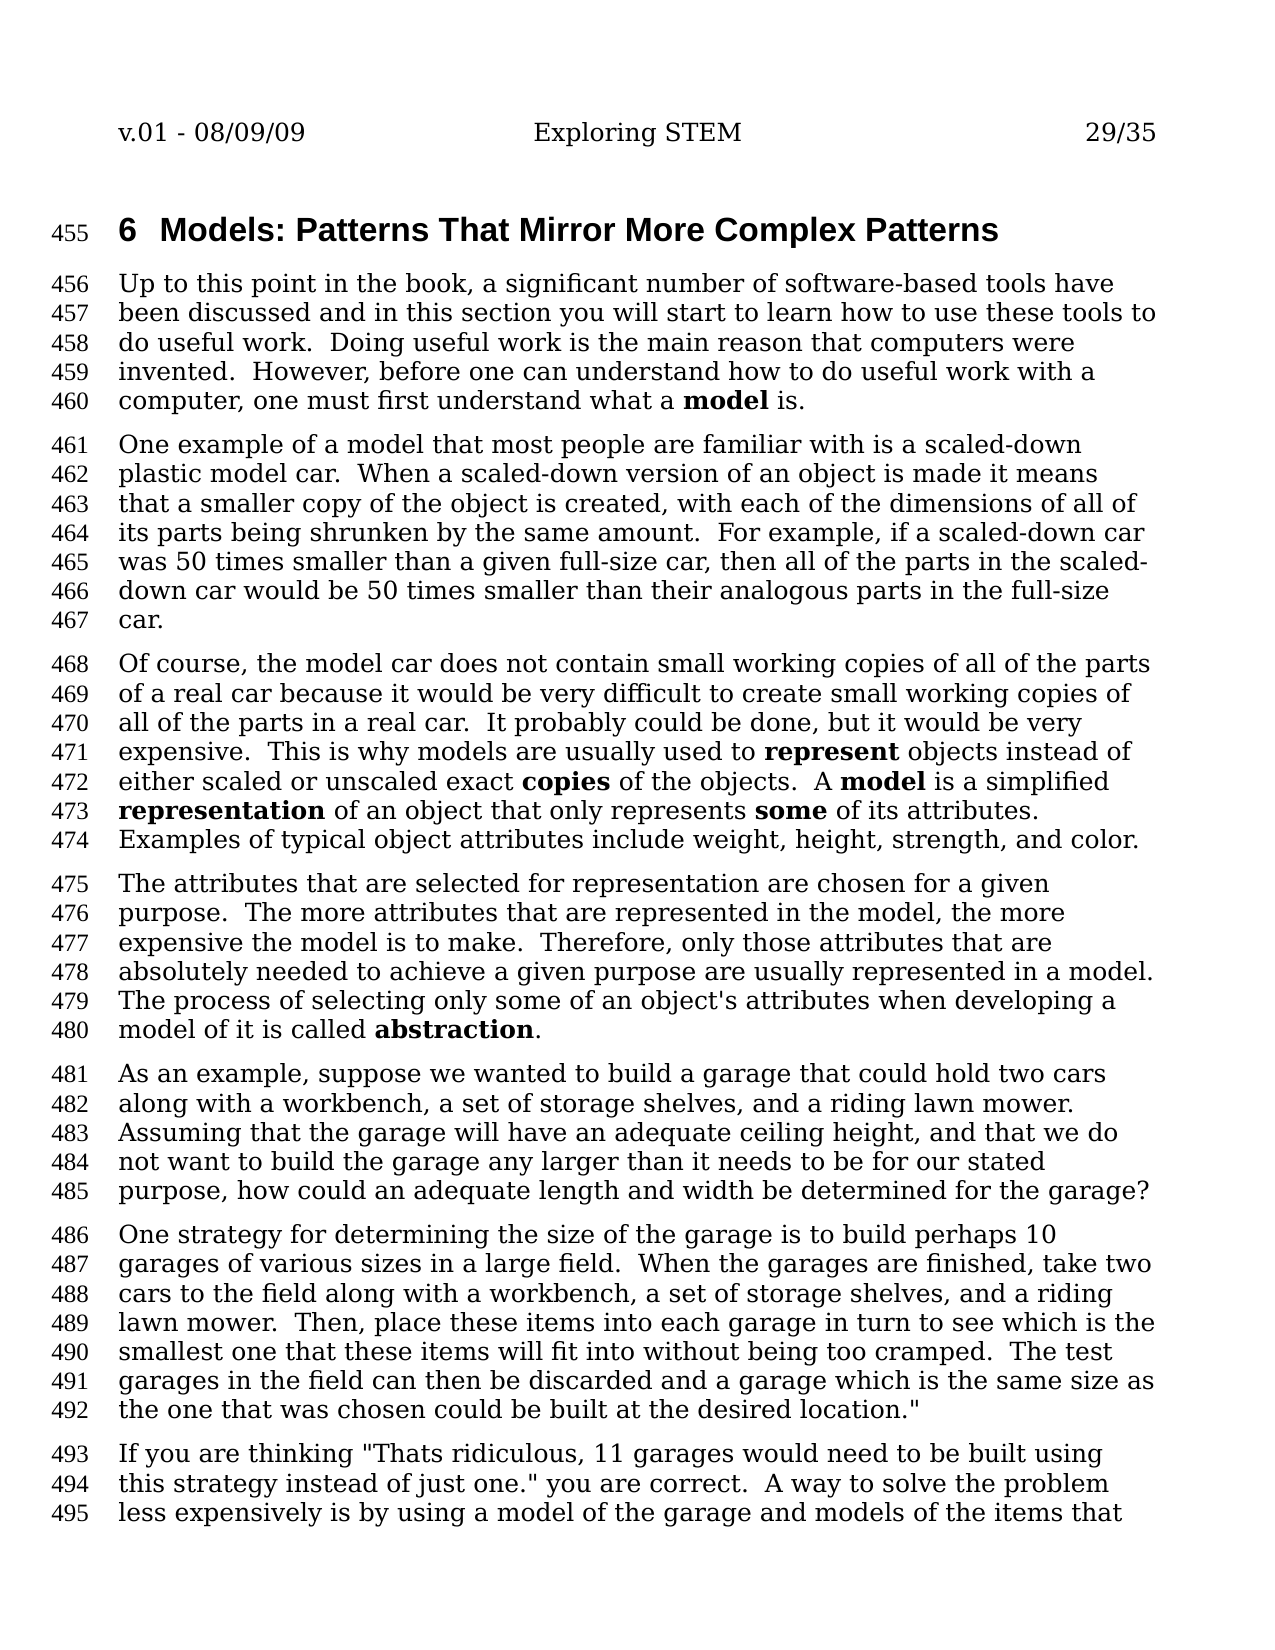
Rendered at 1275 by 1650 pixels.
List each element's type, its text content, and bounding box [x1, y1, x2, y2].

text The attributes that are selected for representation are chosen for a given purpose. The more attributes that are represented in the model, the more expensive the model is to make. Therefore, only those attributes that are absolutely needed to achieve a given purpose are usually represented in a model. The process of selecting only some of an object's attributes when developing a model of it is called abstraction. [118, 869, 1157, 1044]
text If you are thinking "Thats ridiculous, 11 garages would need to be built using this strategy instead of just one." you are correct. A way to solve the problem less expensively is by using a model of the garage and models of the items that [118, 1439, 1157, 1527]
text As an example, suppose we wanted to build a garage that could hold two cars along with a workbench, a set of storage shelves, and a riding lawn mower. Assuming that the garage will have an adequate ceiling height, and that we do not want to build the garage any larger than it needs to be for our stated purpose, how could an adequate length and width be determined for the garage? [118, 1059, 1157, 1205]
text One example of a model that most people are familiar with is a scaled-down plastic model car. When a scaled-down version of an object is made it means that a smaller copy of the object is created, with each of the dimensions of all of its parts being shrunken by the same amount. For example, if a scaled-down car was 50 times smaller than a given full-size car, then all of the parts in the scaled-down car would be 50 times smaller than their analogous parts in the full-size car. [118, 430, 1157, 634]
subtitle Models: Patterns That Mirror More Complex Patterns [118, 210, 1157, 248]
text One strategy for determining the size of the garage is to build perhaps 10 garages of various sizes in a large field. When the garages are finished, take two cars to the field along with a workbench, a set of storage shelves, and a riding lawn mower. Then, place these items into each garage in turn to see which is the smallest one that these items will fit into without being too cramped. The test garages in the field can then be discarded and a garage which is the same size as the one that was chosen could be built at the desired location." [118, 1220, 1157, 1424]
text Of course, the model car does not contain small working copies of all of the parts of a real car because it would be very difficult to create small working copies of all of the parts in a real car. It probably could be done, but it would be very expensive. This is why models are usually used to represent objects instead of either scaled or unscaled exact copies of the objects. A model is a simplified representation of an object that only represents some of its attributes. Examples of typical object attributes include weight, height, strength, and color. [118, 649, 1157, 854]
text Up to this point in the book, a significant number of software-based tools have been discussed and in this section you will start to learn how to use these tools to do useful work. Doing useful work is the main reason that computers were invented. However, before one can understand how to do useful work with a computer, one must first understand what a model is. [118, 269, 1157, 415]
